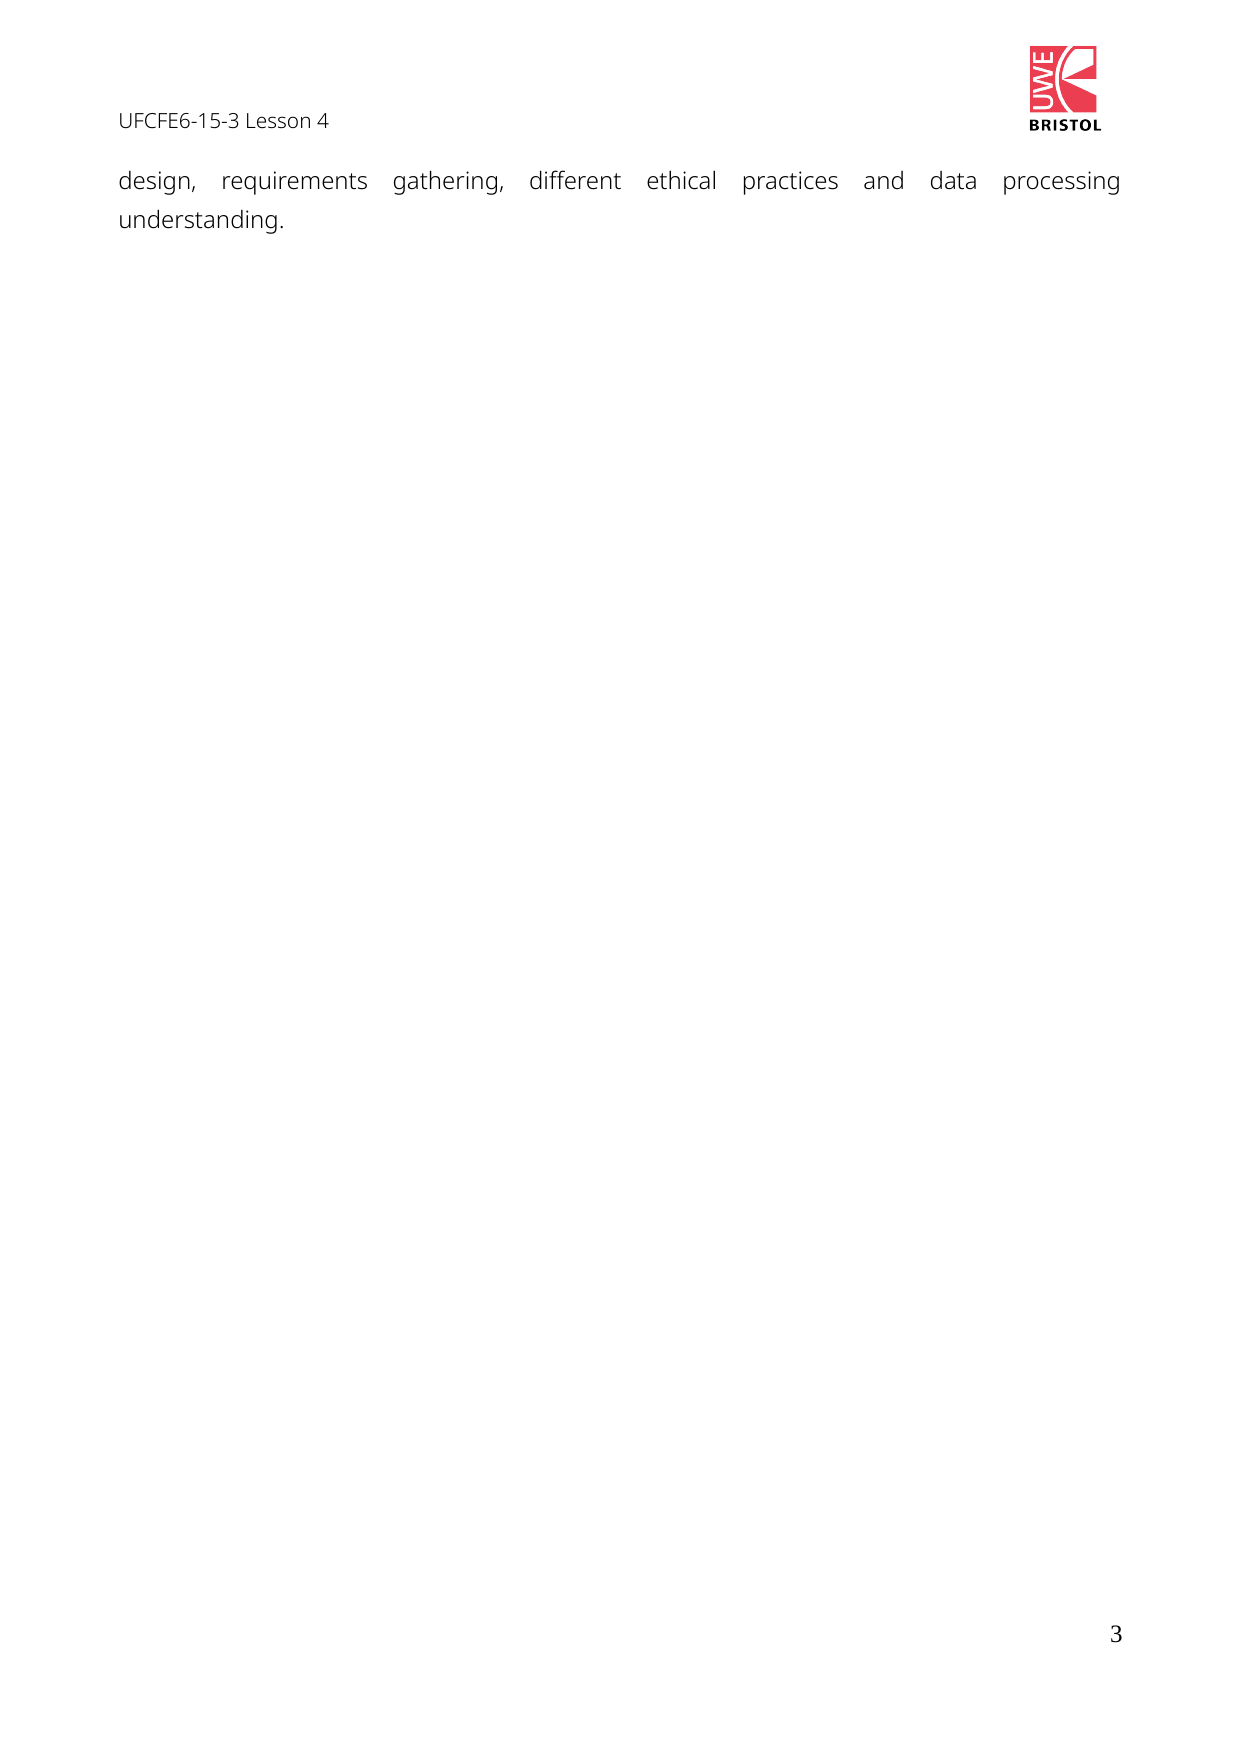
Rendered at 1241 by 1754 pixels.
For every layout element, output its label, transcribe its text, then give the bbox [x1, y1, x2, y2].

text design, requirements gathering, different ethical practices and data processing understanding. [118, 164, 1122, 236]
picture [1012, 35, 1119, 141]
